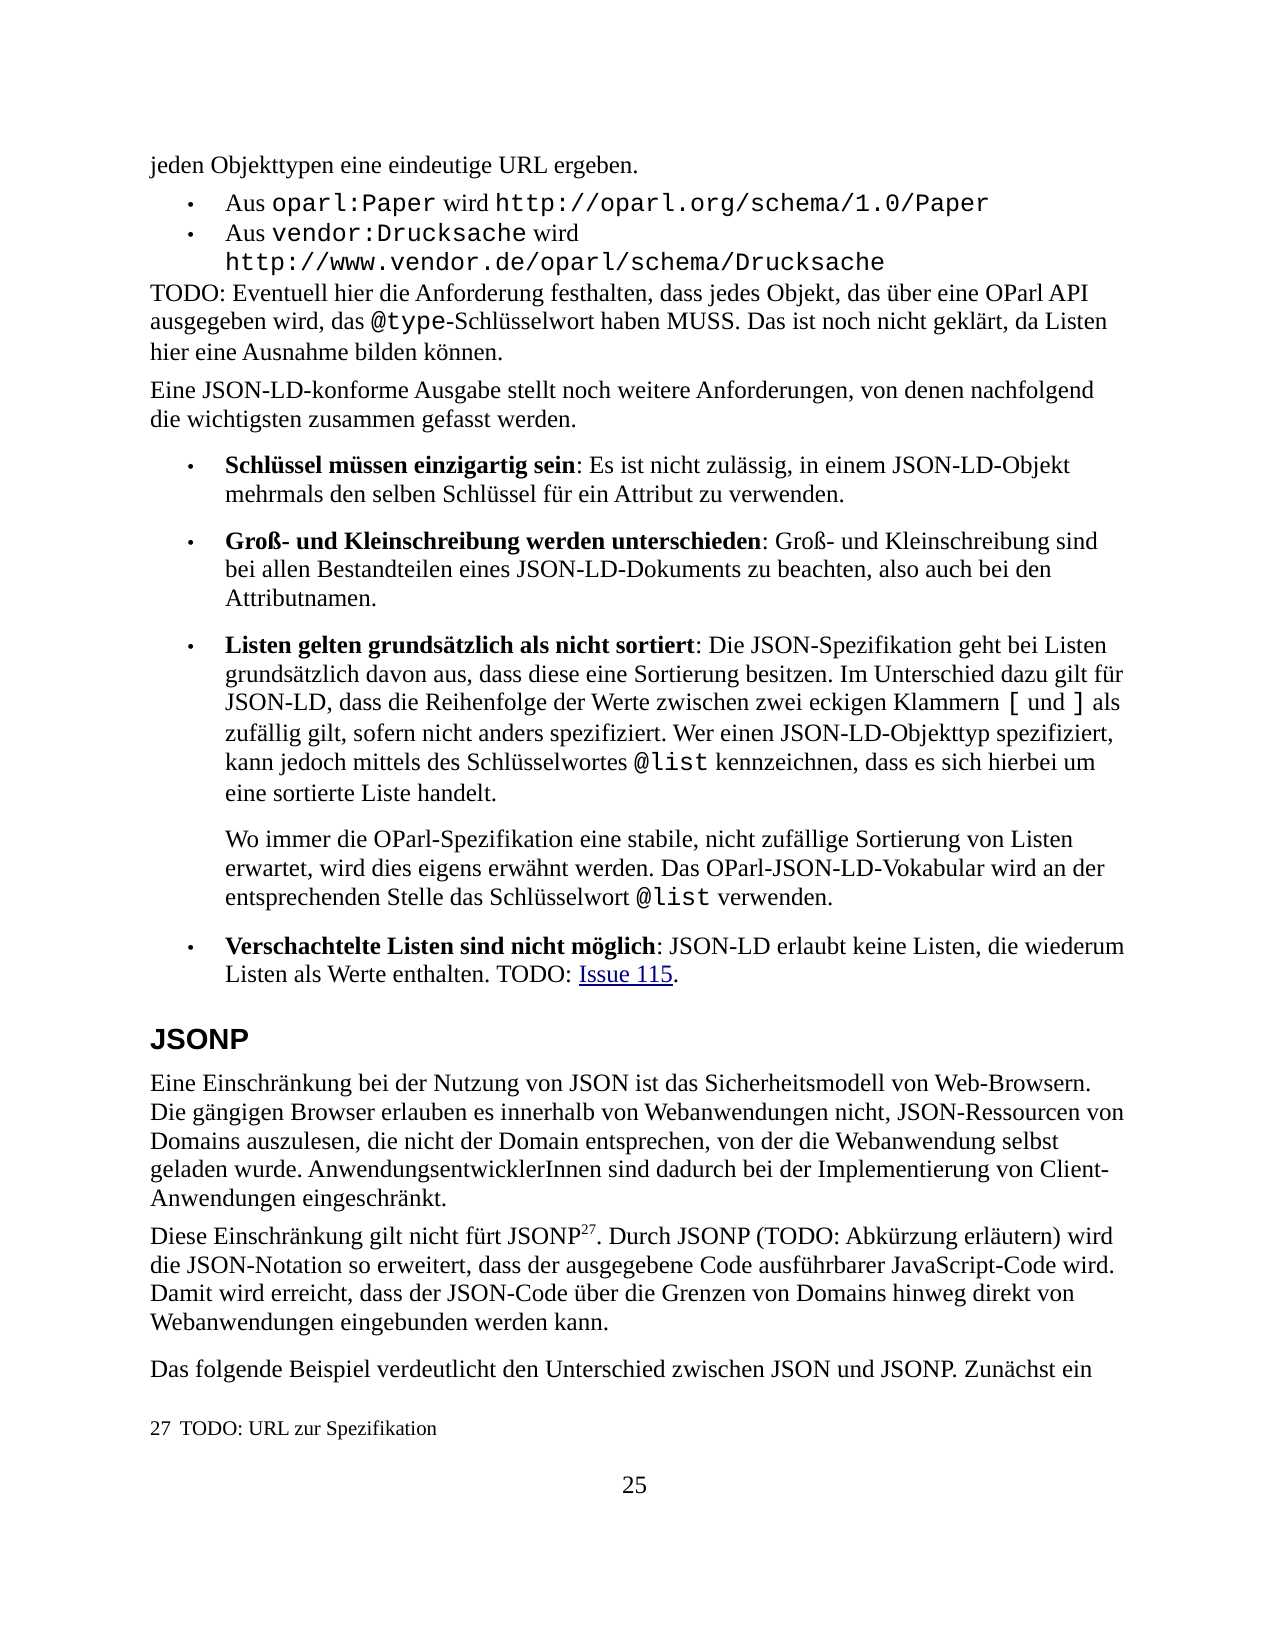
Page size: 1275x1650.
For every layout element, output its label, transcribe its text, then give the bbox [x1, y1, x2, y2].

text Eine Einschränkung bei der Nutzung von JSON ist das Sicherheitsmodell von Web-Browsern. Die gängigen Browser erlauben es innerhalb von Webanwendungen nicht, JSON-Ressourcen von Domains auszulesen, die nicht der Domain entsprechen, von der die Webanwendung selbst geladen wurde. AnwendungsentwicklerInnen sind dadurch bei der Implementierung von Client-Anwendungen eingeschränkt. [150, 1068, 1125, 1212]
text jeden Objekttypen eine eindeutige URL ergeben. [150, 150, 1125, 179]
text Das folgende Beispiel verdeutlicht den Unterschied zwischen JSON und JSONP. Zunächst ein [150, 1354, 1125, 1383]
text TODO: Eventuell hier die Anforderung festhalten, dass jedes Objekt, das über eine OParl API ausgegeben wird, das @type-Schlüsselwort haben MUSS. Das ist noch nicht geklärt, da Listen hier eine Ausnahme bilden können. [150, 278, 1125, 366]
list Aus oparl:Paper wird http://oparl.org/schema/1.0/Paper [187, 188, 1125, 218]
list Schlüssel müssen einzigartig sein: Es ist nicht zulässig, in einem JSON-LD-Objekt mehrmals den selben Schlüssel für ein Attribut zu verwenden. [187, 450, 1125, 508]
list Groß- und Kleinschreibung werden unterschieden: Groß- und Kleinschreibung sind bei allen Bestandteilen eines JSON-LD-Dokuments zu beachten, also auch bei den Attributnamen. [187, 526, 1125, 612]
list Verschachtelte Listen sind nicht möglich: JSON-LD erlaubt keine Listen, die wiederum Listen als Werte enthalten. TODO: Issue 115. [187, 931, 1125, 988]
text TODO: URL zur Spezifikation [150, 1416, 1125, 1440]
list Listen gelten grundsätzlich als nicht sortiert: Die JSON-Spezifikation geht bei Listen grundsätzlich davon aus, dass diese eine Sortierung besitzen. Im Unterschied dazu gilt für JSON-LD, dass die Reihenfolge der Werte zwischen zwei eckigen Klammern [ und ] als zufällig gilt, sofern nicht anders spezifiziert. Wer einen JSON-LD-Objekttyp spezifiziert, kann jedoch mittels des Schlüsselwortes @list kennzeichnen, dass es sich hierbei um eine sortierte Liste handelt. [187, 630, 1125, 807]
text Diese Einschränkung gilt nicht fürt JSONP. Durch JSONP (TODO: Abkürzung erläutern) wird die JSON-Notation so erweitert, dass der ausgegebene Code ausführbarer JavaScript-Code wird. Damit wird erreicht, dass der JSON-Code über die Grenzen von Domains hinweg direkt von Webanwendungen eingebunden werden kann. [150, 1221, 1125, 1336]
list Aus vendor:Drucksache wird http://www.vendor.de/oparl/schema/Drucksache [187, 218, 1125, 278]
text Eine JSON-LD-konforme Ausgabe stellt noch weitere Anforderungen, von denen nachfolgend die wichtigsten zusammen gefasst werden. [150, 375, 1125, 432]
list Wo immer die OParl-Spezifikation eine stabile, nicht zufällige Sortierung von Listen erwartet, wird dies eigens erwähnt werden. Das OParl-JSON-LD-Vokabular wird an der entsprechenden Stelle das Schlüsselwort @list verwenden. [187, 824, 1125, 913]
subtitle JSONP [150, 1022, 1125, 1056]
